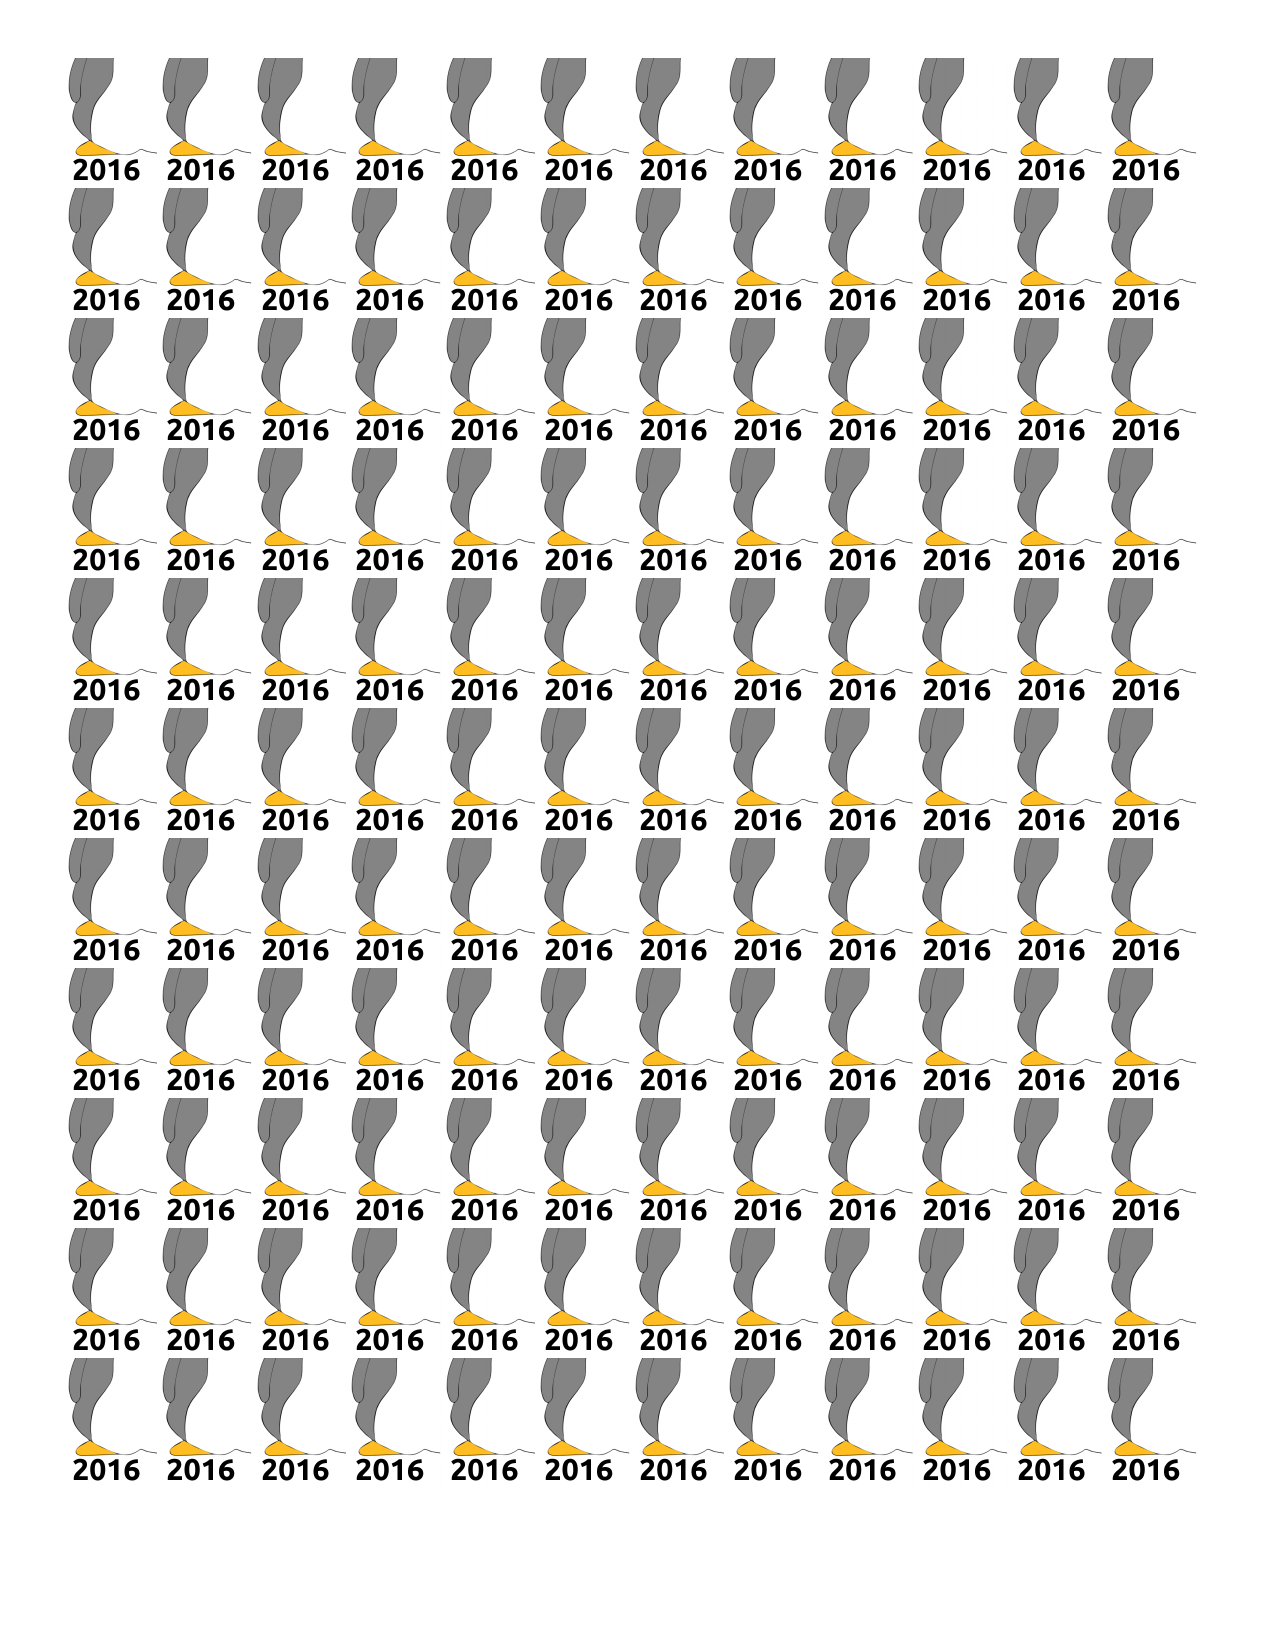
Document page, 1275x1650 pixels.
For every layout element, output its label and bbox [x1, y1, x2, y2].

picture [62, 58, 1197, 1489]
